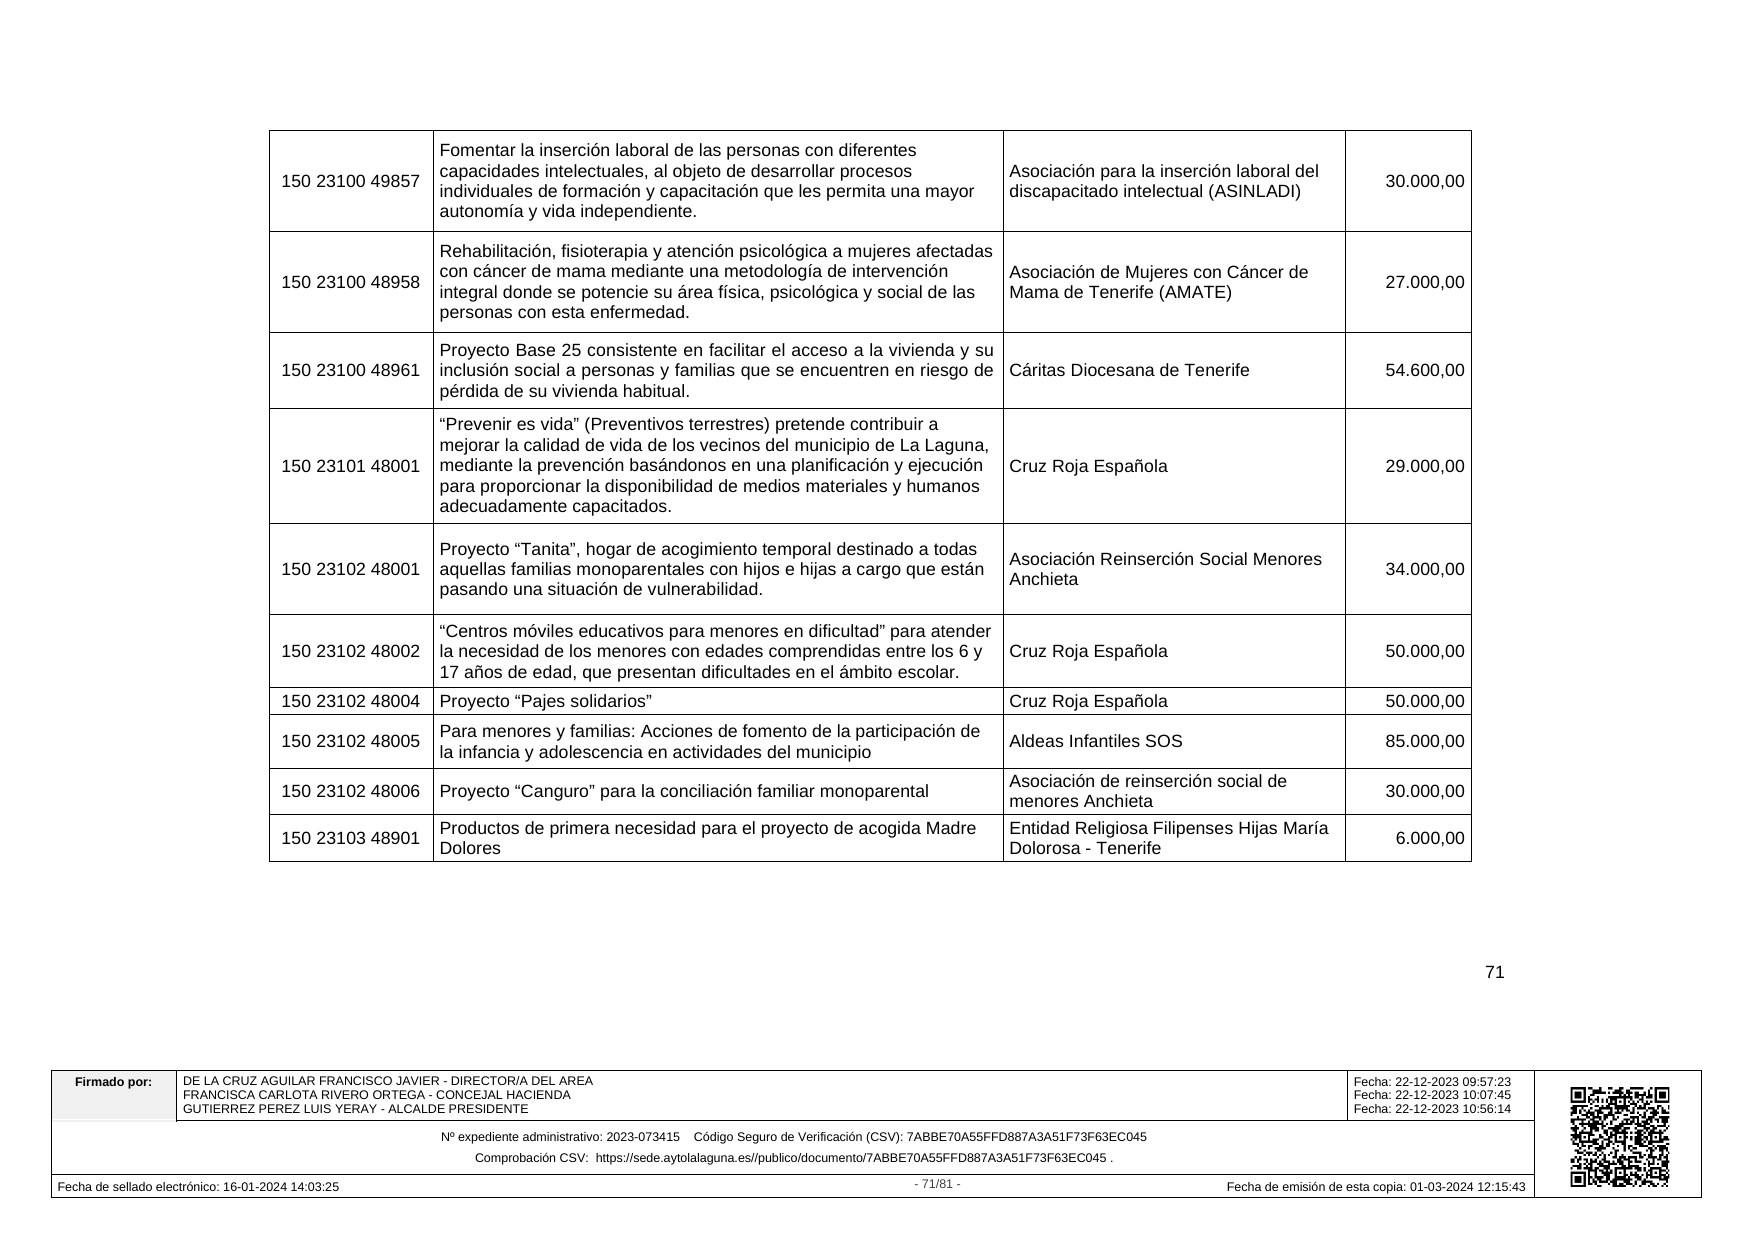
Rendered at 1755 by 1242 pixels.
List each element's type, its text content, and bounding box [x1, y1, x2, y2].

table_cell Cáritas Diocesana de Tenerife [1004, 333, 1345, 407]
table_cell Proyecto Base 25 consistente en facilitar el acceso a la vivienda y su inclusión social a personas y familias que se encuentren en riesgo de pérdida de su vivienda habitual. [434, 333, 1003, 407]
text 71 [42, 961, 1504, 982]
table_cell Rehabilitación, fisioterapia y atención psicológica a mujeres afectadas con cáncer de mama mediante una metodología de intervención integral donde se potencie su área física, psicológica y social de las personas con esta enfermedad. [434, 232, 1003, 332]
table_cell Entidad Religiosa Filipenses Hijas María Dolorosa - Tenerife [1004, 815, 1345, 861]
table_cell Proyecto “Pajes solidarios” [434, 688, 1003, 714]
table_cell 30.000,00 [1346, 769, 1471, 814]
table_cell 34.000,00 [1346, 524, 1471, 614]
table_header Fomentar la inserción laboral de las personas con diferentes capacidades intelectuales, al objeto de desarrollar procesos individuales de formación y capacitación que les permita una mayor autonomía y vida independiente. [434, 131, 1003, 231]
table_cell Asociación Reinserción Social Menores Anchieta [1004, 524, 1345, 614]
table_cell 150 23103 48901 [270, 815, 433, 861]
table_cell 150 23102 48006 [270, 769, 433, 814]
table_header Asociación para la inserción laboral del discapacitado intelectual (ASINLADI) [1004, 131, 1345, 231]
table_cell 150 23100 48961 [270, 333, 433, 407]
table_header Firmado por: [52, 1071, 176, 1119]
table_cell Asociación de Mujeres con Cáncer de Mama de Tenerife (AMATE) [1004, 232, 1345, 332]
table_cell Aldeas Infantiles SOS [1004, 715, 1345, 768]
table_cell 27.000,00 [1346, 232, 1471, 332]
table_cell Cruz Roja Española [1004, 615, 1345, 687]
table_cell Nº expediente administrativo: 2023-073415 Código Seguro de Verificación (CSV): 7ABBE70A55FFD887A3A51F73F63EC045 Comprobación CSV: https://sede.aytolalaguna.es//publico/documento/7ABBE70A55FFD887A3A51F73F63EC045 . [52, 1121, 1534, 1174]
table_cell 150 23102 48005 [270, 715, 433, 768]
table_cell 150 23100 48958 [270, 232, 433, 332]
table_cell 150 23102 48001 [270, 524, 433, 614]
table_cell Asociación de reinserción social de menores Anchieta [1004, 769, 1345, 814]
table_cell 150 23101 48001 [270, 409, 433, 522]
table_cell Proyecto “Tanita”, hogar de acogimiento temporal destinado a todas aquellas familias monoparentales con hijos e hijas a cargo que están pasando una situación de vulnerabilidad. [434, 524, 1003, 614]
table_cell 50.000,00 [1346, 615, 1471, 687]
table_header [1535, 1071, 1701, 1197]
table_cell Proyecto “Canguro” para la conciliación familiar monoparental [434, 769, 1003, 814]
table_cell Cruz Roja Española [1004, 409, 1345, 522]
table_cell 85.000,00 [1346, 715, 1471, 768]
table_cell “Prevenir es vida” (Preventivos terrestres) pretende contribuir a mejorar la calidad de vida de los vecinos del municipio de La Laguna, mediante la prevención basándonos en una planificación y ejecución para proporcionar la disponibilidad de medios materiales y humanos adecuadamente capacitados. [434, 409, 1003, 522]
table_cell 6.000,00 [1346, 815, 1471, 861]
table_header DE LA CRUZ AGUILAR FRANCISCO JAVIER - DIRECTOR/A DEL AREA FRANCISCA CARLOTA RIVERO ORTEGA - CONCEJAL HACIENDA GUTIERREZ PEREZ LUIS YERAY - ALCALDE PRESIDENTE [177, 1071, 1347, 1119]
table_cell 29.000,00 [1346, 409, 1471, 522]
table_header Fecha: 22-12-2023 09:57:23 Fecha: 22-12-2023 10:07:45 Fecha: 22-12-2023 10:56:14 [1348, 1071, 1534, 1119]
table_header 30.000,00 [1346, 131, 1471, 231]
table_header 150 23100 49857 [270, 131, 433, 231]
table_cell 150 23102 48004 [270, 688, 433, 714]
table_cell Para menores y familias: Acciones de fomento de la participación de la infancia y adolescencia en actividades del municipio [434, 715, 1003, 768]
table_cell 54.600,00 [1346, 333, 1471, 407]
table_cell Productos de primera necesidad para el proyecto de acogida Madre Dolores [434, 815, 1003, 861]
table_cell “Centros móviles educativos para menores en dificultad” para atender la necesidad de los menores con edades comprendidas entre los 6 y 17 años de edad, que presentan dificultades en el ámbito escolar. [434, 615, 1003, 687]
table_cell 50.000,00 [1346, 688, 1471, 714]
table_cell Fecha de sellado electrónico: 16-01-2024 14:03:25 - 71/81 - Fecha de emisión de esta copia: 01-03-2024 12:15:43 [52, 1175, 1534, 1197]
table_cell 150 23102 48002 [270, 615, 433, 687]
table_cell Cruz Roja Española [1004, 688, 1345, 714]
